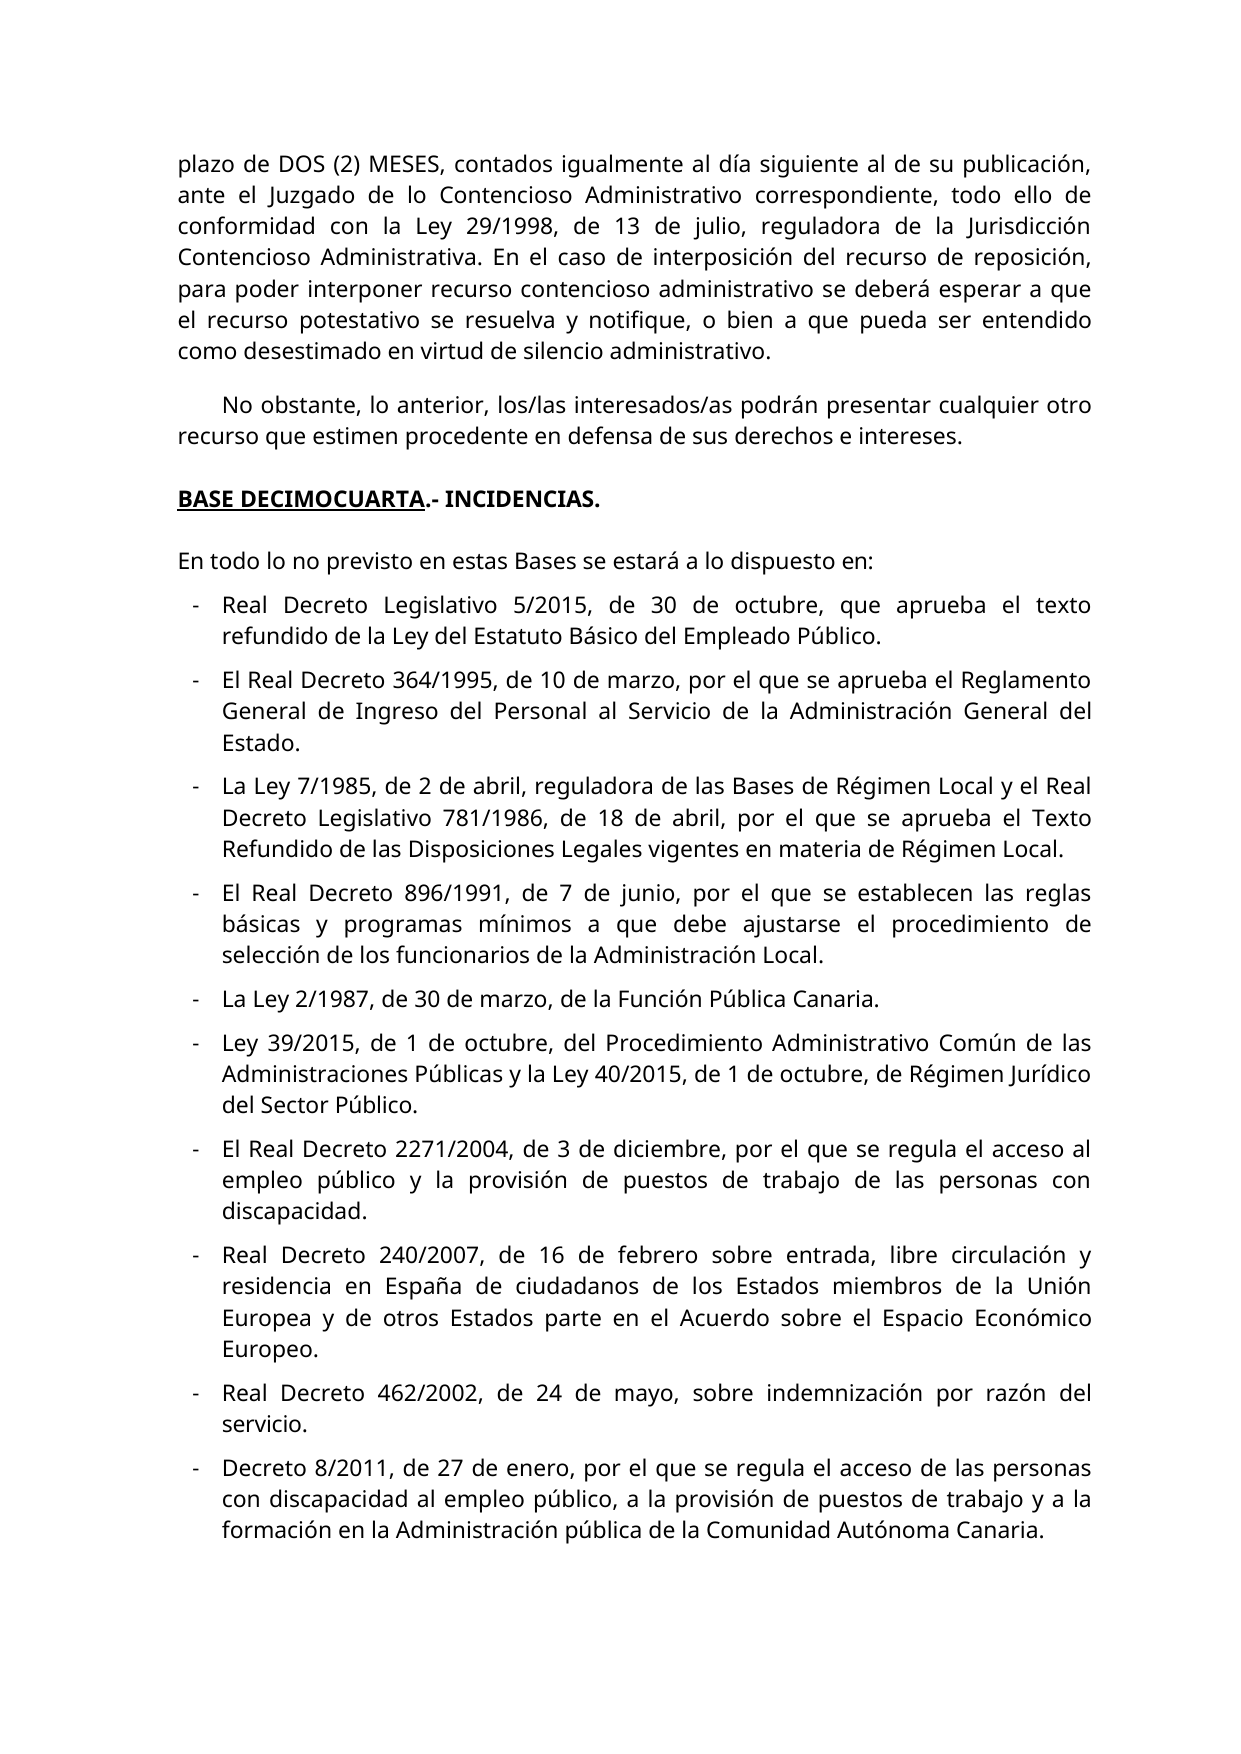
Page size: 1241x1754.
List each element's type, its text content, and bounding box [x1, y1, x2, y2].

list La Ley 2/1987, de 30 de marzo, de la Función Pública Canaria. [192, 983, 1093, 1014]
list Real Decreto 240/2007, de 16 de febrero sobre entrada, libre circulación y residencia en España de ciudadanos de los Estados miembros de la Unión Europea y de otros Estados parte en el Acuerdo sobre el Espacio Económico Europeo. [192, 1239, 1093, 1364]
list La Ley 7/1985, de 2 de abril, reguladora de las Bases de Régimen Local y el Real Decreto Legislativo 781/1986, de 18 de abril, por el que se aprueba el Texto Refundido de las Disposiciones Legales vigentes en materia de Régimen Local. [192, 770, 1093, 864]
list El Real Decreto 2271/2004, de 3 de diciembre, por el que se regula el acceso al empleo público y la provisión de puestos de trabajo de las personas con discapacidad. [192, 1133, 1093, 1227]
list Ley 39/2015, de 1 de octubre, del Procedimiento Administrativo Común de las Administraciones Públicas y la Ley 40/2015, de 1 de octubre, de Régimen Jurídico del Sector Público. [192, 1027, 1093, 1120]
list El Real Decreto 364/1995, de 10 de marzo, por el que se aprueba el Reglamento General de Ingreso del Personal al Servicio de la Administración General del Estado. [192, 664, 1093, 758]
list El Real Decreto 896/1991, de 7 de junio, por el que se establecen las reglas básicas y programas mínimos a que debe ajustarse el procedimiento de selección de los funcionarios de la Administración Local. [192, 877, 1093, 970]
text En todo lo no previsto en estas Bases se estará a lo dispuesto en: [177, 545, 1093, 577]
text No obstante, lo anterior, los/las interesados/as podrán presentar cualquier otro recurso que estimen procedente en defensa de sus derechos e intereses. [177, 389, 1093, 452]
text plazo de DOS (2) MESES, contados igualmente al día siguiente al de su publicación, ante el Juzgado de lo Contencioso Administrativo correspondiente, todo ello de conformidad con la Ley 29/1998, de 13 de julio, reguladora de la Jurisdicción Contencioso Administrativa. En el caso de interposición del recurso de reposición, para poder interponer recurso contencioso administrativo se deberá esperar a que el recurso potestativo se resuelva y notifique, o bien a que pueda ser entendido como desestimado en virtud de silencio administrativo. [177, 148, 1093, 366]
list Real Decreto 462/2002, de 24 de mayo, sobre indemnización por razón del servicio. [192, 1377, 1093, 1439]
subtitle BASE DECIMOCUARTA.- INCIDENCIAS. [177, 483, 1093, 514]
list Real Decreto Legislativo 5/2015, de 30 de octubre, que aprueba el texto refundido de la Ley del Estatuto Básico del Empleado Público. [192, 589, 1093, 652]
list Decreto 8/2011, de 27 de enero, por el que se regula el acceso de las personas con discapacidad al empleo público, a la provisión de puestos de trabajo y a la formación en la Administración pública de la Comunidad Autónoma Canaria. [192, 1452, 1093, 1545]
